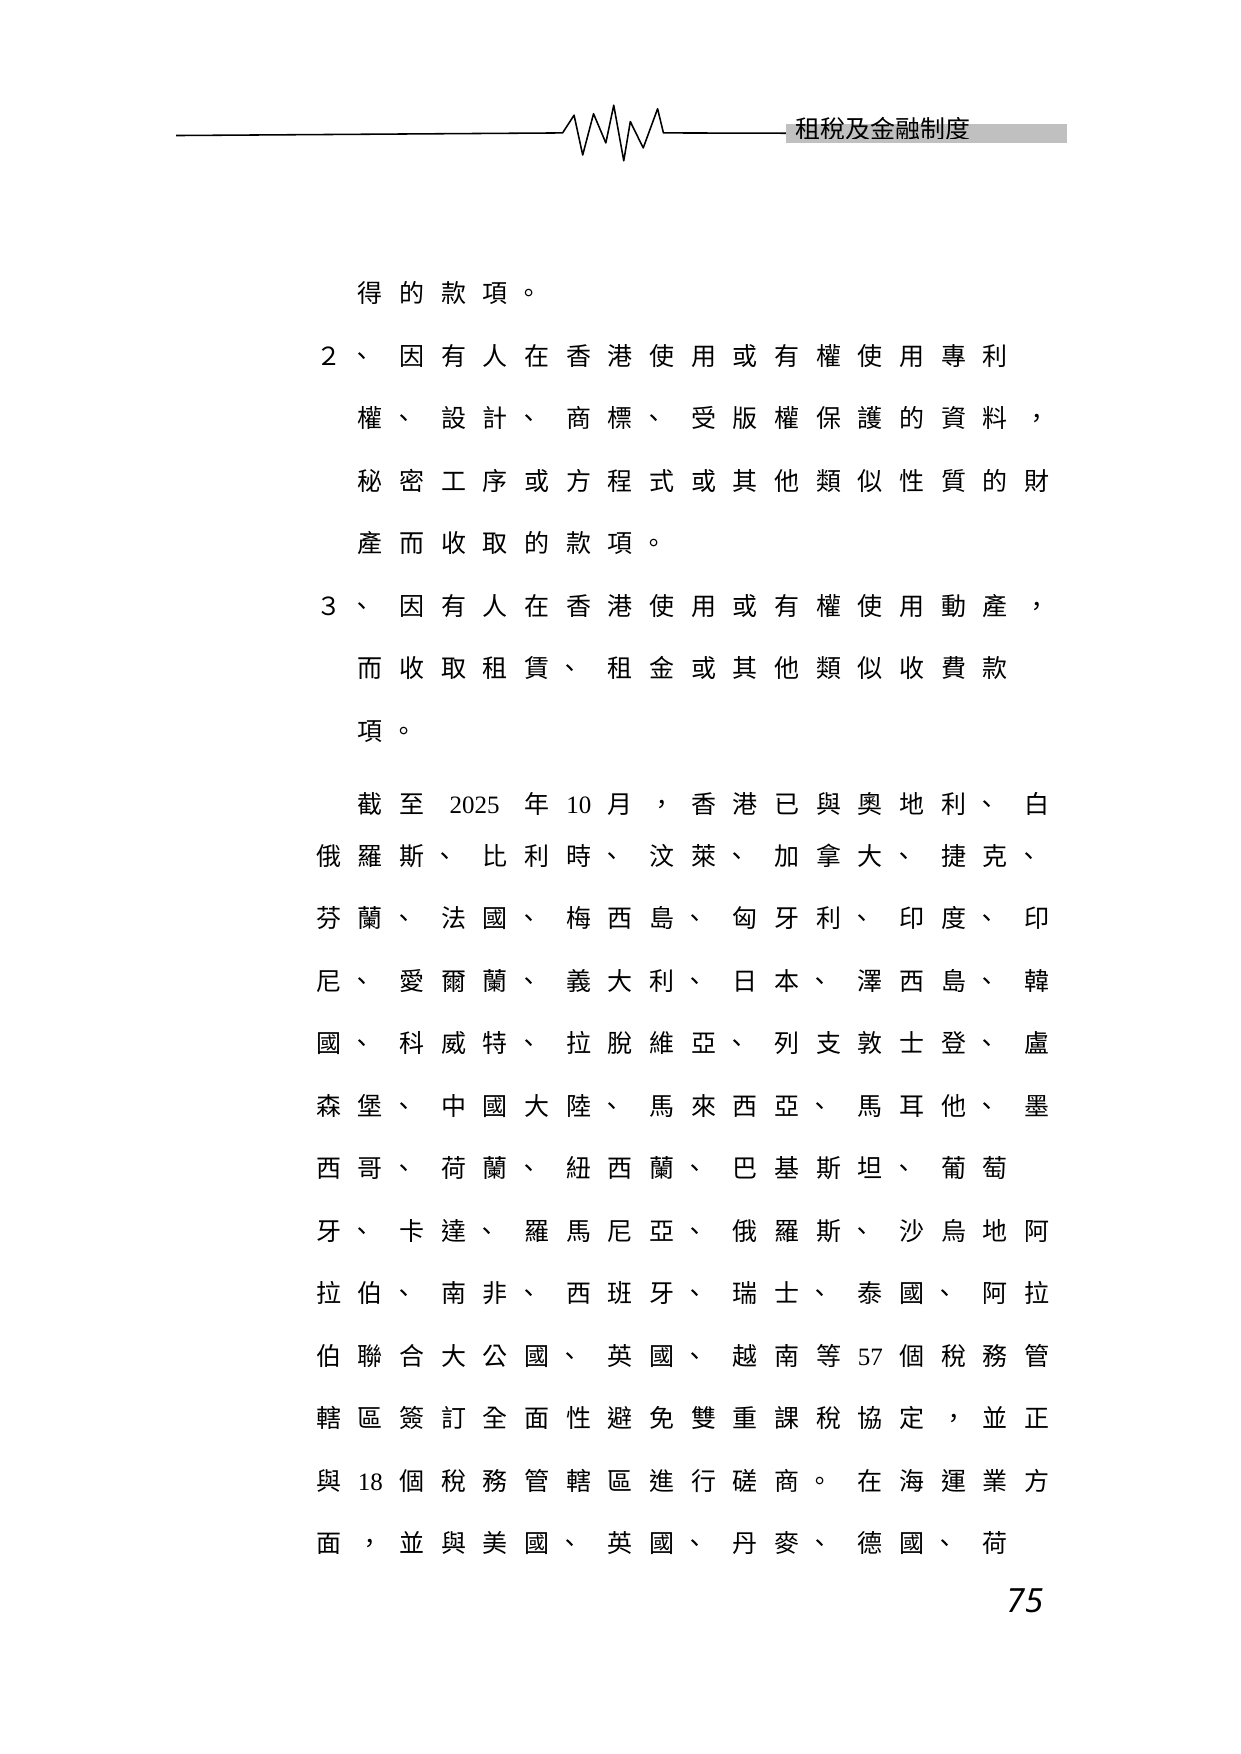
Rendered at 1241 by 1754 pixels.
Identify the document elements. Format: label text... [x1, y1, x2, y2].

text 得的款項。 [281, 250, 1058, 313]
text ３、因有人在香港使用或有權使用動產，而收取租賃、租金或其他類似收費款項。 [281, 563, 1058, 750]
text ２、因有人在香港使用或有權使用專利權、設計、商標、受版權保護的資料，秘密工序或方程式或其他類似性質的財產而收取的款項。 [281, 313, 1058, 563]
text 截至2025年10月，香港已與奧地利、白俄羅斯、比利時、汶萊、加拿大、捷克、芬蘭、法國、梅西島、匈牙利、印度、印尼、愛爾蘭、義大利、日本、澤西島、韓國、科威特、拉脫維亞、列支敦士登、盧森堡、中國大陸、馬來西亞、馬耳他、墨西哥、荷蘭、紐西蘭、巴基斯坦、葡萄牙、卡達、羅馬尼亞、俄羅斯、沙烏地阿拉伯、南非、西班牙、瑞士、泰國、阿拉伯聯合大公國、英國、越南等57個稅務管轄區簽訂全面性避免雙重課稅協定，並正與18個稅務管轄區進行磋商。在海運業方面，並與美國、英國、丹麥、德國、荷 [281, 750, 1058, 1563]
